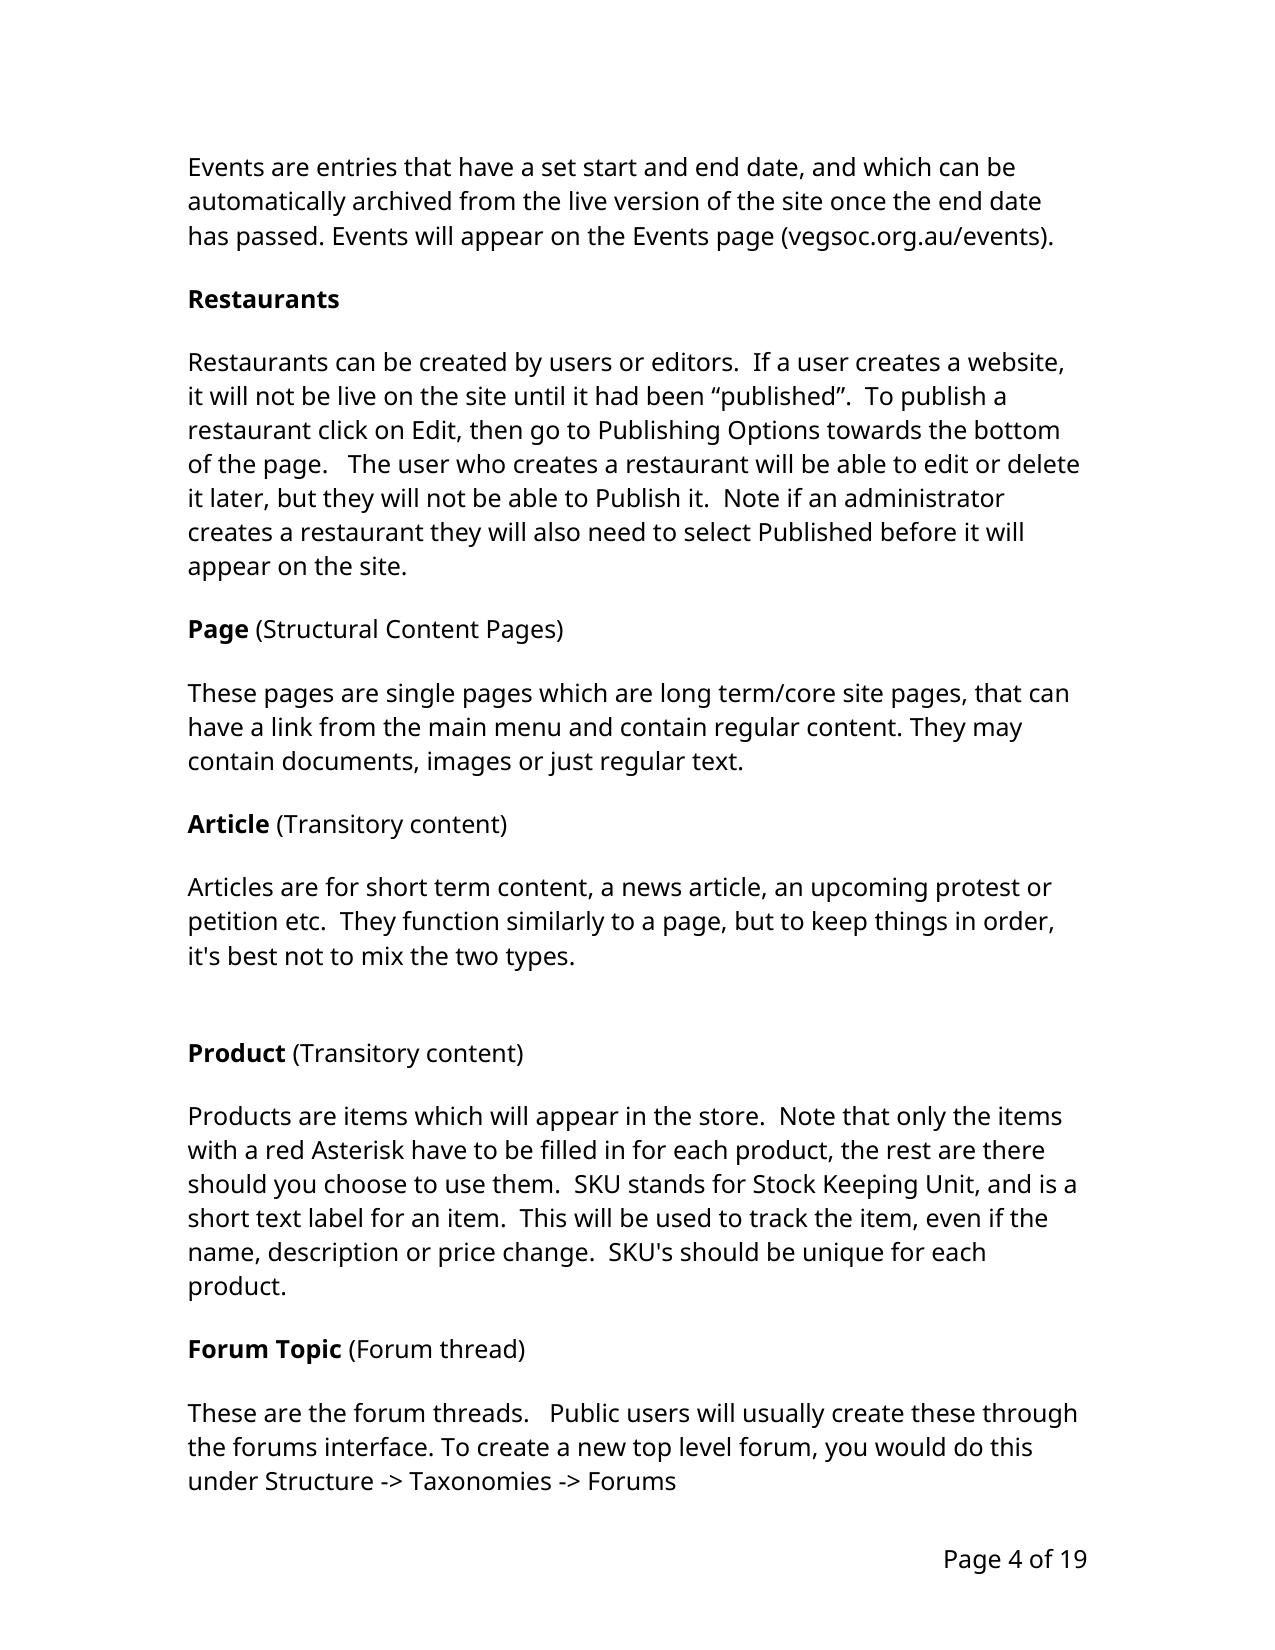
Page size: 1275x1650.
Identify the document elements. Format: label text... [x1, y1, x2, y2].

text Page (Structural Content Pages) [187, 612, 1087, 646]
text These pages are single pages which are long term/core site pages, that can have a link from the main menu and contain regular content. They may contain documents, images or just regular text. [187, 675, 1087, 778]
text These are the forum threads. Public users will usually create these through the forums interface. To create a new top level forum, you would do this under Structure -> Taxonomies -> Forums [187, 1395, 1087, 1498]
text Restaurants [187, 281, 1087, 315]
text Events are entries that have a set start and end date, and which can be automatically archived from the live version of the site once the end date has passed. Events will appear on the Events page (vegsoc.org.au/events). [187, 150, 1087, 252]
text Restaurants can be created by users or editors. If a user creates a website, it will not be live on the site until it had been “published”. To publish a restaurant click on Edit, then go to Publishing Options towards the bottom of the page. The user who creates a restaurant will be able to edit or delete it later, but they will not be able to Publish it. Note if an administrator creates a restaurant they will also need to select Published before it will appear on the site. [187, 344, 1087, 583]
text Article (Transitory content) [187, 807, 1087, 841]
text Product (Transitory content) [187, 1035, 1087, 1069]
text Articles are for short term content, a news article, an upcoming protest or petition etc. They function similarly to a page, but to keep things in order, it's best not to mix the two types. [187, 870, 1087, 972]
text Products are items which will appear in the store. Note that only the items with a red Asterisk have to be filled in for each product, the rest are there should you choose to use them. SKU stands for Stock Keeping Unit, and is a short text label for an item. This will be used to track the item, even if the name, description or price change. SKU's should be unique for each product. [187, 1099, 1087, 1303]
text Forum Topic (Forum thread) [187, 1332, 1087, 1366]
